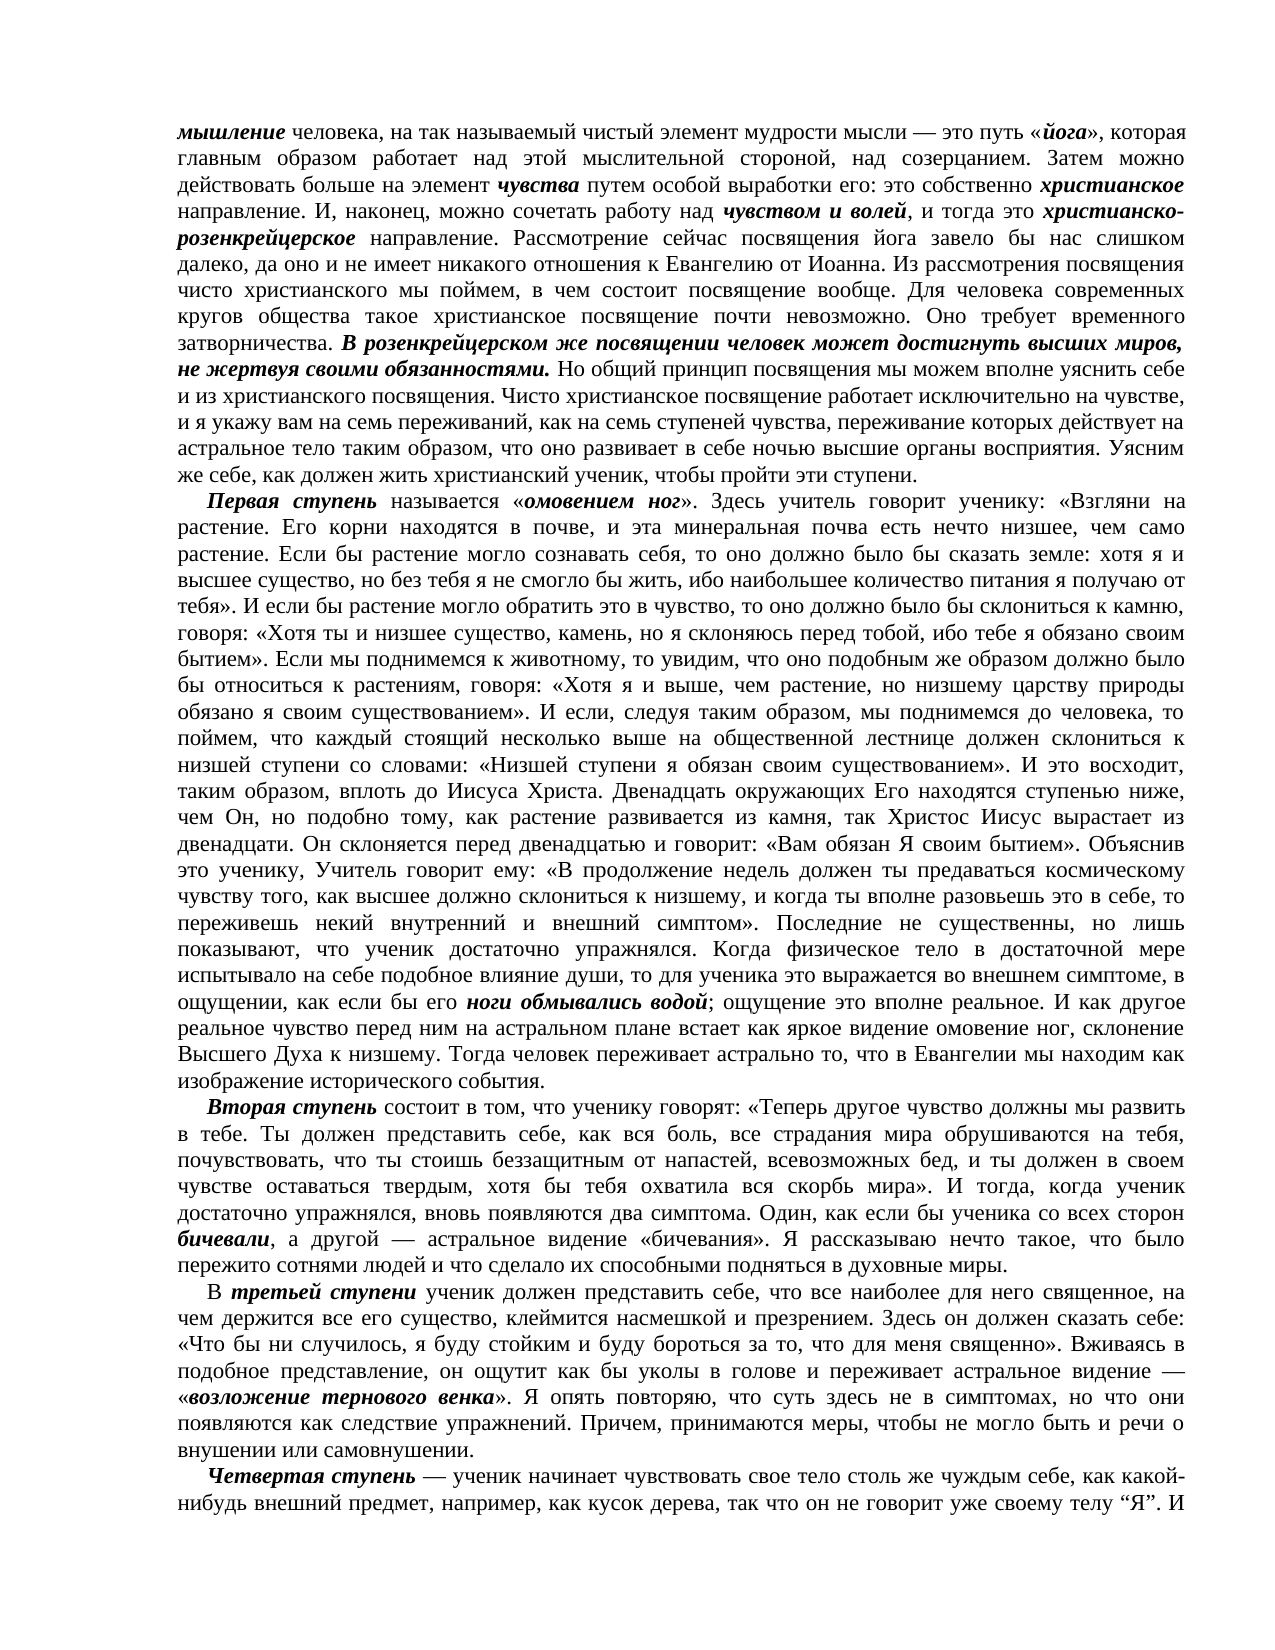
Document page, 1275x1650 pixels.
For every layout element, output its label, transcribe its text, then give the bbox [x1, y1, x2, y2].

text Вторая ступень состоит в том, что ученику говорят: «Теперь другое чувство должны мы развить в тебе. Ты должен представить себе, как вся боль, все страдания мира обрушиваются на тебя, почувствовать, что ты стоишь беззащитным от напастей, всевозможных бед, и ты должен в своем чувстве оставаться твердым, хотя бы тебя охватила вся скорбь мира». И тогда, когда ученик достаточно упражнялся, вновь появляются два симптома. Один, как если бы ученика со всех сторон бичевали, а другой — астральное видение «бичевания». Я рассказываю нечто такое, что было пережито сотнями людей и что сделало их способными подняться в духовные миры. [177, 1093, 1186, 1278]
text Первая ступень называется «омовением ног». Здесь учитель говорит ученику: «Взгляни на растение. Его корни находятся в почве, и эта минеральная почва есть нечто низшее, чем само растение. Если бы растение могло сознавать себя, то оно должно было бы сказать земле: хотя я и высшее существо, но без тебя я не смогло бы жить, ибо наибольшее количество питания я получаю от тебя». И если бы растение могло обратить это в чувство, то оно должно было бы склониться к камню, говоря: «Хотя ты и низшее существо, камень, но я склоняюсь перед тобой, ибо тебе я обязано своим бытием». Если мы поднимемся к животному, то увидим, что оно подобным же образом должно было бы относиться к растениям, говоря: «Хотя я и выше, чем растение, но низшему царству природы обязано я своим существованием». И если, следуя таким образом, мы поднимемся до человека, то поймем, что каждый стоящий несколько выше на общественной лестнице должен склониться к низшей ступени со словами: «Низшей ступени я обязан своим существованием». И это восходит, таким образом, вплоть до Иисуса Христа. Двенадцать окружающих Его находятся ступенью ниже, чем Он, но подобно тому, как растение развивается из камня, так Христос Иисус вырастает из двенадцати. Он склоняется перед двенадцатью и говорит: «Вам обязан Я своим бытием». Объяснив это ученику, Учитель говорит ему: «В продолжение недель должен ты предаваться космическому чувству того, как высшее должно склониться к низшему, и когда ты вполне разовьешь это в себе, то переживешь некий внутренний и внешний симптом». Последние не существенны, но лишь показывают, что ученик достаточно упражнялся. Когда физическое тело в достаточной мере испытывало на себе подобное влияние души, то для ученика это выражается во внешнем симптоме, в ощущении, как если бы его ноги обмывались водой; ощущение это вполне реальное. И как другое реальное чувство перед ним на астральном плане встает как яркое видение омовение ног, склонение Высшего Духа к низшему. Тогда человек переживает астрально то, что в Евангелии мы находим как изображение исторического события. [177, 487, 1186, 1093]
text Четвертая ступень — ученик начинает чувствовать свое тело столь же чуждым себе, как какой-нибудь внешний предмет, например, как кусок дерева, так что он не говорит уже своему телу “Я”. И [177, 1462, 1186, 1515]
text В третьей ступени ученик должен представить себе, что все наиболее для него священное, на чем держится все его существо, клеймится насмешкой и презрением. Здесь он должен сказать себе: «Что бы ни случилось, я буду стойким и буду бороться за то, что для меня священно». Вживаясь в подобное представление, он ощутит как бы уколы в голове и переживает астральное видение — «возложение тернового венка». Я опять повторяю, что суть здесь не в симптомах, но что они появляются как следствие упражнений. Причем, принимаются меры, чтобы не могло быть и речи о внушении или самовнушении. [177, 1278, 1186, 1462]
text мышление человека, на так называемый чистый элемент мудрости мысли — это путь «йога», которая главным образом работает над этой мыслительной стороной, над созерцанием. Затем можно действовать больше на элемент чувства путем особой выработки его: это собственно христианское направление. И, наконец, можно сочетать работу над чувством и волей, и тогда это христианско-розенкрейцерское направление. Рассмотрение сейчас посвящения йога завело бы нас слишком далеко, да оно и не имеет никакого отношения к Евангелию от Иоанна. Из рассмотрения посвящения чисто христианского мы поймем, в чем состоит посвящение вообще. Для человека современных кругов общества такое христианское посвящение почти невозможно. Оно требует временного затворничества. В розенкрейцерском же посвящении человек может достигнуть высших миров, не жертвуя своими обязанностями. Но общий принцип посвящения мы можем вполне уяснить себе и из христианского посвящения. Чисто христианское посвящение работает исключительно на чувстве, и я укажу вам на семь переживаний, как на семь ступеней чувства, переживание которых действует на астральное тело таким образом, что оно развивает в себе ночью высшие органы восприятия. Уясним же себе, как должен жить христианский ученик, чтобы пройти эти ступени. [177, 118, 1186, 487]
